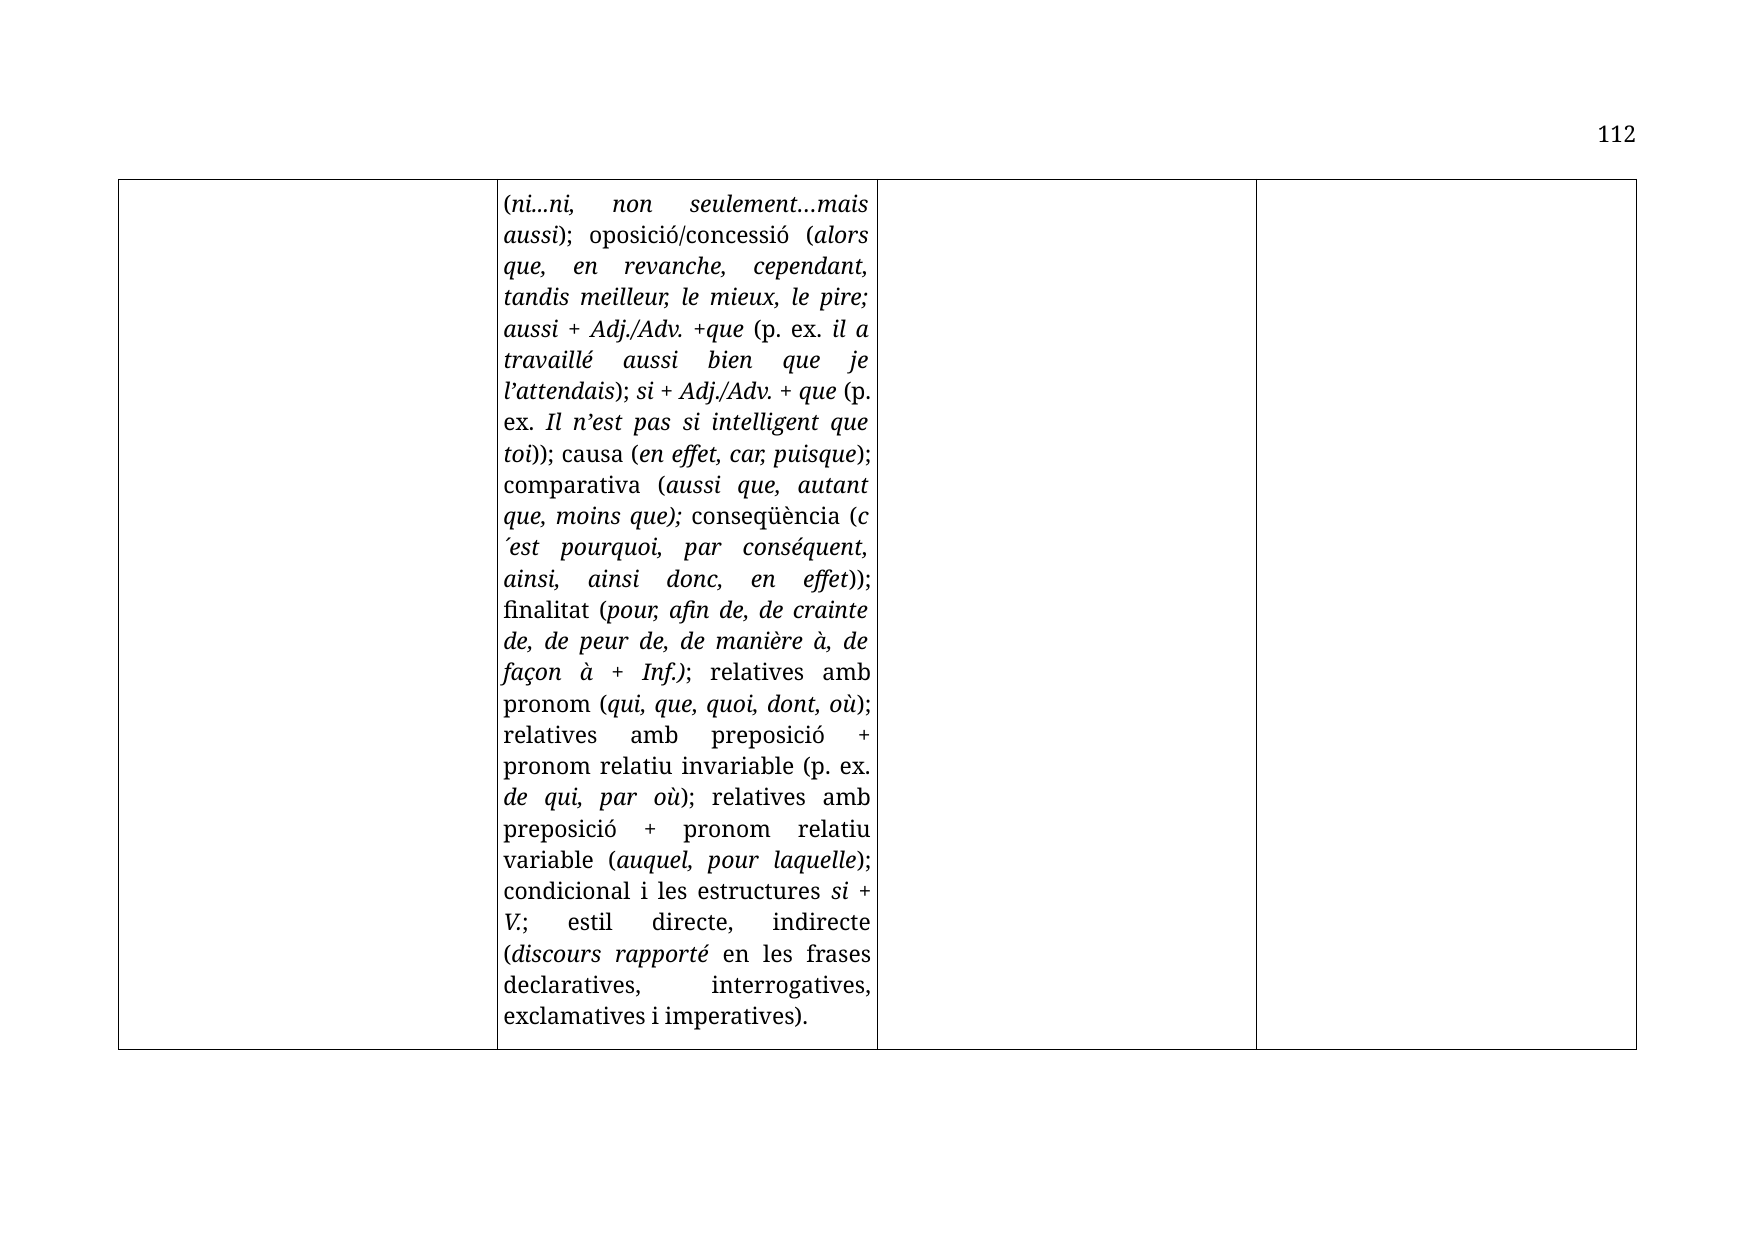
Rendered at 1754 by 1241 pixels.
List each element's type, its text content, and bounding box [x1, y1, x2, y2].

table_cell (ni...ni, non seulement…mais aussi); oposició/concessió (alors que, en revanche, cependant, tandis meilleur, le mieux, le pire; aussi + Adj./Adv. +que (p. ex. il a travaillé aussi bien que je l’attendais); si + Adj./Adv. + que (p. ex. Il n’est pas si intelligent que toi)); causa (en effet, car, puisque); comparativa (aussi que, autant que, moins que); conseqüència (c´est pourquoi, par conséquent, ainsi, ainsi donc, en effet)); finalitat (pour, afin de, de crainte de, de peur de, de manière à, de façon à + Inf.); relatives amb pronom (qui, que, quoi, dont, où); relatives amb preposició + pronom relatiu invariable (p. ex. de qui, par où); relatives amb preposició + pronom relatiu variable (auquel, pour laquelle); condicional i les estructures si + V.; estil directe, indirecte (discours rapporté en les frases declaratives, interrogatives, exclamatives i imperatives). [498, 180, 877, 1049]
table_cell [1257, 180, 1636, 1049]
table_cell [119, 180, 497, 1049]
table_cell [878, 180, 1256, 1049]
